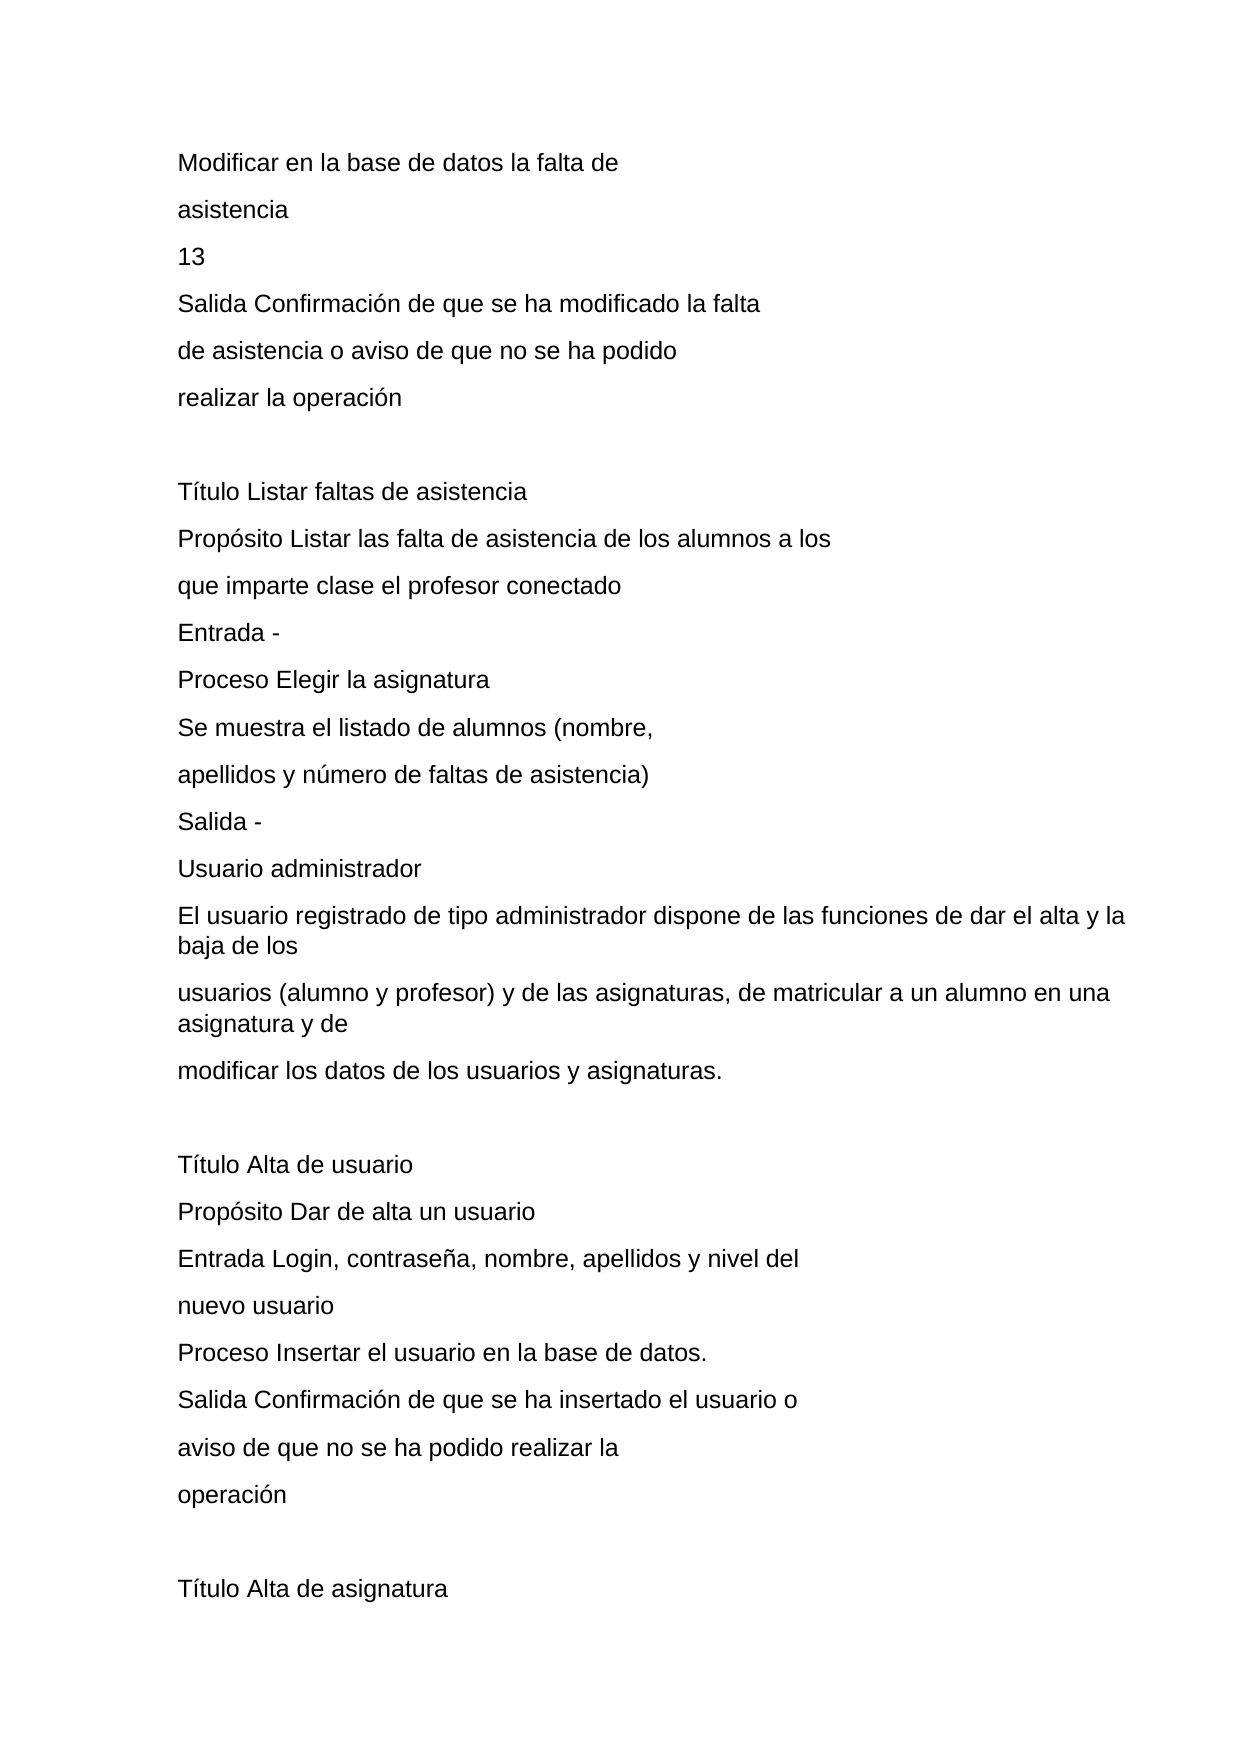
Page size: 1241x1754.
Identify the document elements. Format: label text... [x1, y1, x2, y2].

text apellidos y número de faltas de asistencia) [177, 760, 1137, 788]
text Salida - [177, 807, 1137, 836]
text realizar la operación [177, 383, 1137, 412]
text Apartado Descripción [177, 1103, 1137, 1132]
text Usuario administrador [177, 854, 1137, 883]
text de asistencia o aviso de que no se ha podido [177, 336, 1137, 365]
text modificar los datos de los usuarios y asignaturas. [177, 1056, 1137, 1085]
text Apartado Descripción [177, 430, 1137, 459]
text El usuario registrado de tipo administrador dispone de las funciones de dar el alta y la baja de los [177, 901, 1137, 960]
text 13 [177, 242, 1137, 271]
text asistencia [177, 195, 1137, 223]
text Título Alta de asignatura [177, 1574, 1137, 1603]
text Título Alta de usuario [177, 1150, 1137, 1179]
text Salida Confirmación de que se ha insertado el usuario o [177, 1386, 1137, 1414]
text usuarios (alumno y profesor) y de las asignaturas, de matricular a un alumno en una asignatura y de [177, 978, 1137, 1038]
text operación [177, 1480, 1137, 1508]
text Propósito Dar de alta un usuario [177, 1197, 1137, 1226]
text Entrada Login, contraseña, nombre, apellidos y nivel del [177, 1244, 1137, 1273]
text Se muestra el listado de alumnos (nombre, [177, 713, 1137, 741]
text Apartado Descripción [177, 1527, 1137, 1556]
text aviso de que no se ha podido realizar la [177, 1433, 1137, 1461]
text Modificar en la base de datos la falta de [177, 148, 1137, 176]
text Salida Confirmación de que se ha modificado la falta [177, 289, 1137, 318]
text que imparte clase el profesor conectado [177, 571, 1137, 600]
text Propósito Listar las falta de asistencia de los alumnos a los [177, 524, 1137, 553]
text Entrada - [177, 618, 1137, 647]
text Proceso Insertar el usuario en la base de datos. [177, 1338, 1137, 1367]
text Proceso Elegir la asignatura [177, 666, 1137, 694]
text nuevo usuario [177, 1291, 1137, 1320]
text Título Listar faltas de asistencia [177, 477, 1137, 506]
